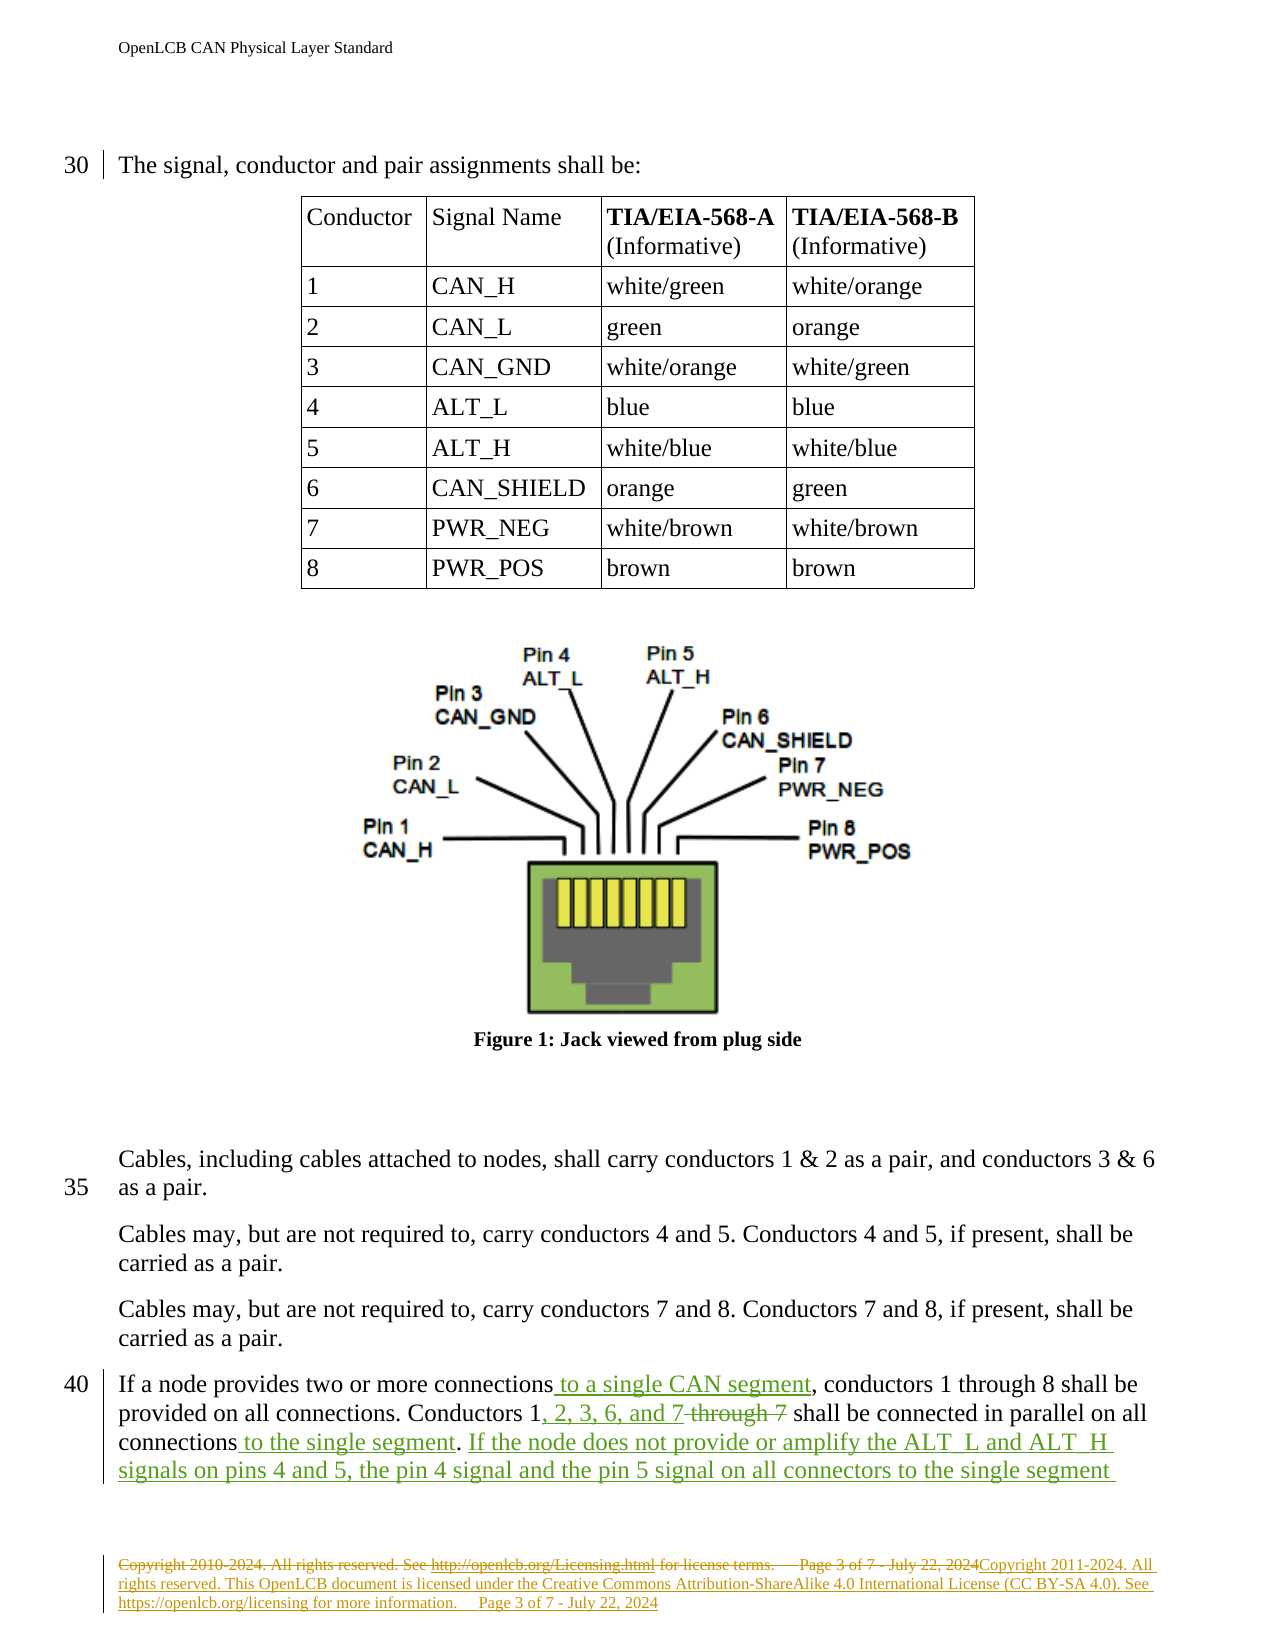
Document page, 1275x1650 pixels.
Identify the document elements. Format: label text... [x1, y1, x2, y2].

table_cell ALT_L [427, 387, 601, 427]
text Cables may, but are not required to, carry conductors 4 and 5. Conductors 4 and 5, if present, shall be carried as a pair. [118, 1219, 1157, 1276]
table_cell white/blue [787, 428, 974, 467]
table_cell white/green [602, 267, 786, 306]
text Cables, including cables attached to nodes, shall carry conductors 1 & 2 as a pair, and conductors 3 & 6 as a pair. [118, 1144, 1157, 1201]
table_cell 2 [302, 307, 426, 346]
table_cell CAN_L [427, 307, 601, 346]
table_cell white/brown [602, 509, 786, 548]
table_cell white/brown [787, 509, 974, 548]
table_cell CAN_SHIELD [427, 468, 601, 507]
table_cell 6 [302, 468, 426, 507]
table_header Conductor [302, 197, 426, 266]
table_cell 5 [302, 428, 426, 467]
table_cell CAN_H [427, 267, 601, 306]
table_cell brown [787, 549, 974, 588]
table_cell white/orange [602, 347, 786, 386]
table_header Signal Name [427, 197, 601, 266]
table_cell white/blue [602, 428, 786, 467]
table_cell PWR_NEG [427, 509, 601, 548]
text If a node provides two or more connections to a single CAN segment, conductors 1 through 8 shall be provided on all connections. Conductors 1, 2, 3, 6, and 7 shall be connected in parallel on all connections to the single segment. If the node does not provide or amplify the ALT_L and ALT_H signals on pins 4 and 5, the pin 4 signal and the pin 5 signal on all connectors to the single segment [118, 1369, 1157, 1484]
table_cell orange [602, 468, 786, 507]
text Cables may, but are not required to, carry conductors 7 and 8. Conductors 7 and 8, if present, shall be carried as a pair. [118, 1294, 1157, 1352]
table_cell blue [602, 387, 786, 427]
table_cell orange [787, 307, 974, 346]
picture [357, 634, 918, 1027]
table_cell 3 [302, 347, 426, 386]
table_cell 1 [302, 267, 426, 306]
table_cell CAN_GND [427, 347, 601, 386]
table_cell green [602, 307, 786, 346]
table_cell brown [602, 549, 786, 588]
table_cell blue [787, 387, 974, 427]
table_cell 4 [302, 387, 426, 427]
table_cell 7 [302, 509, 426, 548]
table_header TIA/EIA-568-A (Informative) [602, 197, 786, 266]
table_cell ALT_H [427, 428, 601, 467]
table_cell white/green [787, 347, 974, 386]
text Figure 1: Jack viewed from plug side [358, 1027, 917, 1051]
table_cell white/orange [787, 267, 974, 306]
table_header TIA/EIA-568-B (Informative) [787, 197, 974, 266]
table_cell PWR_POS [427, 549, 601, 588]
table_cell 8 [302, 549, 426, 588]
table_cell green [787, 468, 974, 507]
